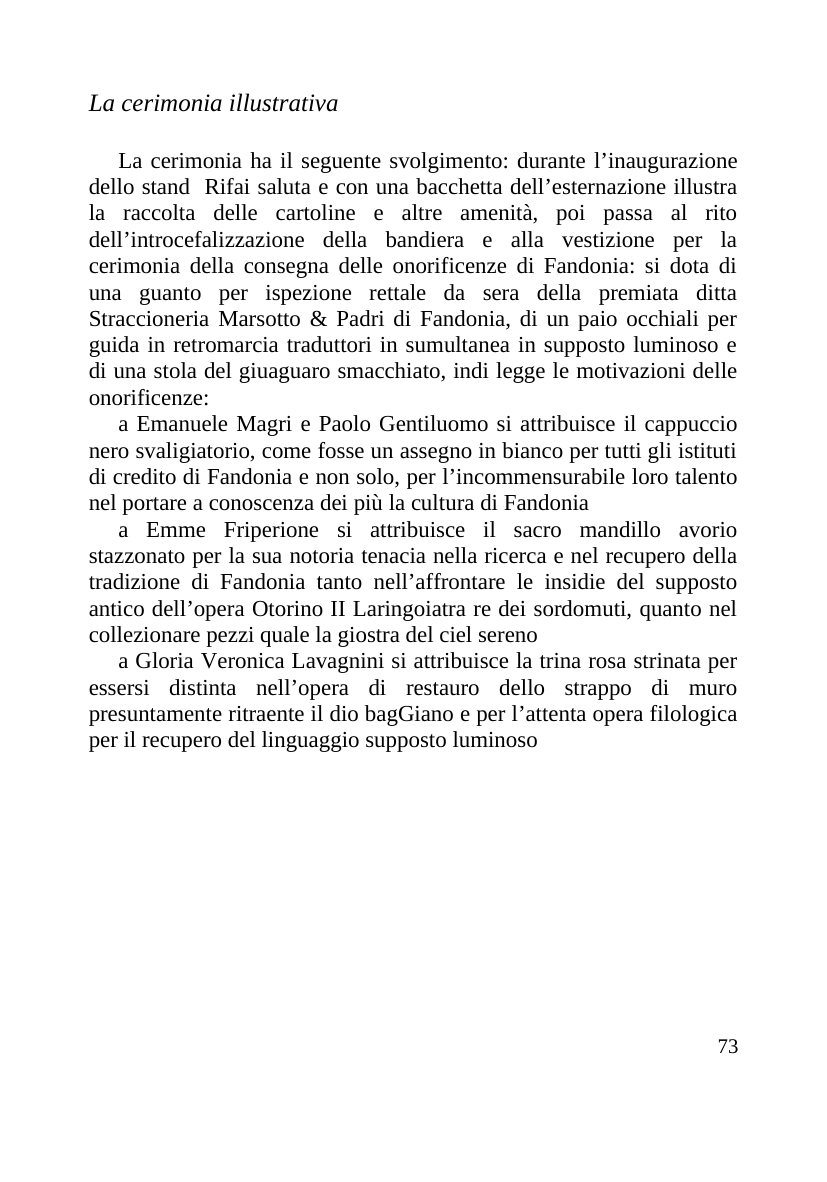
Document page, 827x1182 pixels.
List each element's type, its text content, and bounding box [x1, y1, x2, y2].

text a Gloria Veronica Lavagnini si attribuisce la trina rosa strinata per essersi distinta nell’opera di restauro dello strappo di muro presuntamente ritraente il dio bagGiano e per l’attenta opera filologica per il recupero del linguaggio supposto luminoso [88, 647, 738, 753]
text a Emme Friperione si attribuisce il sacro mandillo avorio stazzonato per la sua notoria tenacia nella ricerca e nel recupero della tradizione di Fandonia tanto nell’affrontare le insidie del supposto antico dell’opera Otorino II Laringoiatra re dei sordomuti, quanto nel collezionare pezzi quale la giostra del ciel sereno [88, 516, 738, 647]
text La cerimonia ha il seguente svolgimento: durante l’inaugurazione dello stand Rifai saluta e con una bacchetta dell’esternazione illustra la raccolta delle cartoline e altre amenità, poi passa al rito dell’introcefalizzazione della bandiera e alla vestizione per la cerimonia della consegna delle onorificenze di Fandonia: si dota di una guanto per ispezione rettale da sera della premiata ditta Straccioneria Marsotto & Padri di Fandonia, di un paio occhiali per guida in retromarcia traduttori in sumultanea in supposto luminoso e di una stola del giuaguaro smacchiato, indi legge le motivazioni delle onorificenze: [88, 147, 738, 410]
text La cerimonia illustrativa [88, 88, 738, 117]
text a Emanuele Magri e Paolo Gentiluomo si attribuisce il cappuccio nero svaligiatorio, come fosse un assegno in bianco per tutti gli istituti di credito di Fandonia e non solo, per l’incommensurabile loro talento nel portare a conoscenza dei più la cultura di Fandonia [88, 410, 738, 516]
